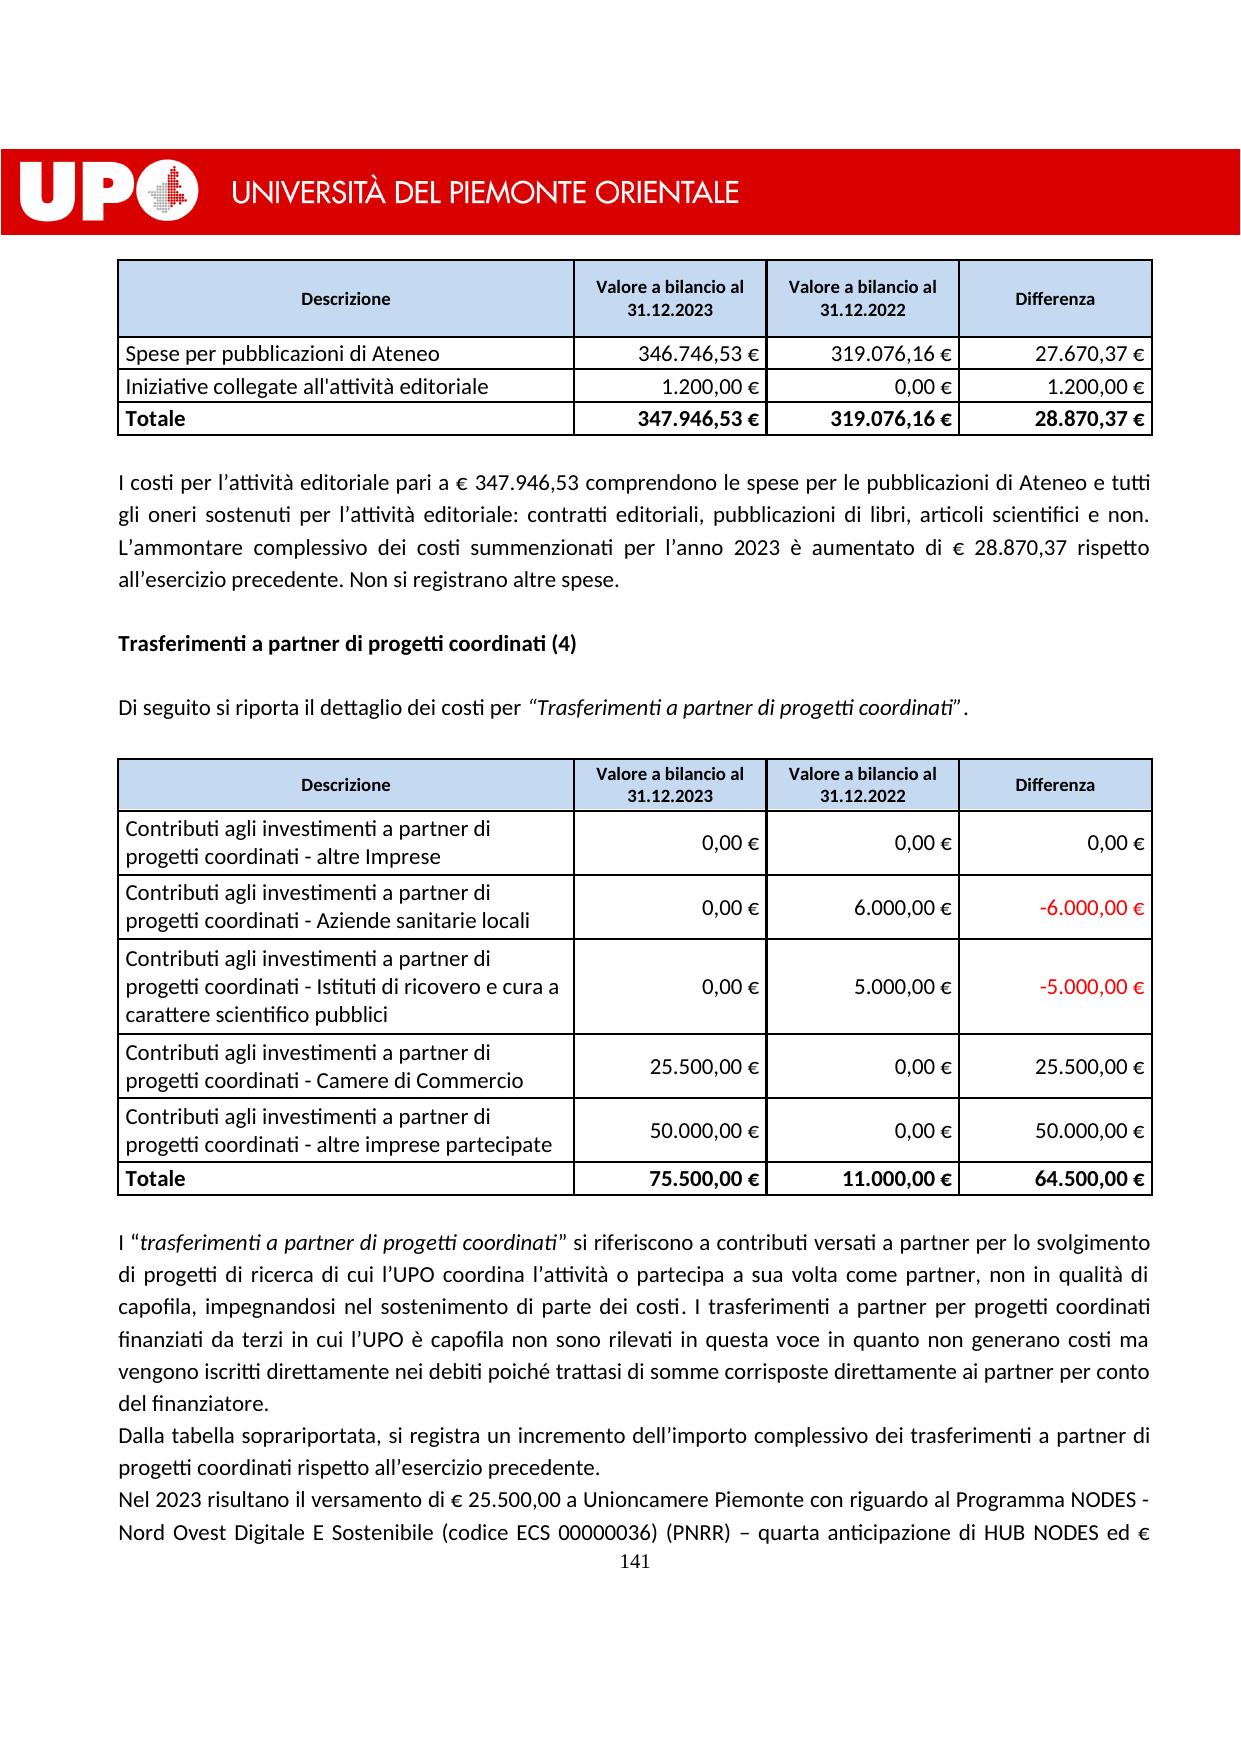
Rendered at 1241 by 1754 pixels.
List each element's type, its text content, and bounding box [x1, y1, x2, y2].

table_cell Contributi agli investimenti a partner di progetti coordinati - Aziende sanitarie locali [119, 876, 573, 938]
table_cell 0,00 € [768, 1035, 958, 1097]
table_header Valore a bilancio al 31.12.2022 [768, 760, 958, 809]
table_header Differenza [960, 261, 1151, 336]
table_cell 0,00 € [768, 1099, 958, 1161]
text Nel 2023 risultano il versamento di € 25.500,00 a Unioncamere Piemonte con riguardo al Programma NODES - Nord Ovest Digitale E Sostenibile (codice ECS 00000036) (PNRR) – quarta anticipazione di HUB NODES ed € [118, 1486, 1152, 1546]
table_cell 0,00 € [960, 812, 1151, 873]
table_cell Contributi agli investimenti a partner di progetti coordinati - Istituti di ricovero e cura a carattere scientifico pubblici [119, 940, 573, 1033]
table_cell 27.670,37 € [960, 338, 1151, 368]
table_cell 347.946,53 € [575, 403, 765, 434]
table_cell 64.500,00 € [960, 1163, 1151, 1194]
table_cell Spese per pubblicazioni di Ateneo [119, 338, 573, 368]
table_cell Totale [119, 1163, 573, 1194]
table_header Descrizione [119, 760, 573, 809]
text I “trasferimenti a partner di progetti coordinati” si riferiscono a contributi versati a partner per lo svolgimento di progetti di ricerca di cui l’UPO coordina l’attività o partecipa a sua volta come partner, non in qualità di capofila, impegnandosi nel sostenimento di parte dei costi. I trasferimenti a partner per progetti coordinati finanziati da terzi in cui l’UPO è capofila non sono rilevati in questa voce in quanto non generano costi ma vengono iscritti direttamente nei debiti poiché trattasi di somme corrisposte direttamente ai partner per conto del finanziatore. [118, 1228, 1152, 1417]
text Di seguito si riporta il dettaglio dei costi per “Trasferimenti a partner di progetti coordinati”. [118, 693, 1152, 722]
table_cell 11.000,00 € [768, 1163, 958, 1194]
table_cell 5.000,00 € [768, 940, 958, 1033]
table_cell -6.000,00 € [960, 876, 1151, 938]
table_cell Totale [119, 403, 573, 434]
text Dalla tabella soprariportata, si registra un incremento dell’importo complessivo dei trasferimenti a partner di progetti coordinati rispetto all’esercizio precedente. [118, 1421, 1152, 1481]
table_cell 0,00 € [768, 812, 958, 873]
table_cell 25.500,00 € [960, 1035, 1151, 1097]
table_cell 0,00 € [575, 812, 765, 873]
table_cell 75.500,00 € [575, 1163, 765, 1194]
table_cell 6.000,00 € [768, 876, 958, 938]
text Trasferimenti a partner di progetti coordinati (4) [118, 629, 1152, 657]
table_header Valore a bilancio al 31.12.2022 [768, 261, 958, 336]
table_cell Contributi agli investimenti a partner di progetti coordinati - Camere di Commercio [119, 1035, 573, 1097]
table_cell 25.500,00 € [575, 1035, 765, 1097]
table_cell 0,00 € [768, 370, 958, 401]
table_header Valore a bilancio al 31.12.2023 [575, 760, 765, 809]
table_cell 346.746,53 € [575, 338, 765, 368]
table_header Differenza [960, 760, 1151, 809]
table_cell 50.000,00 € [960, 1099, 1151, 1161]
table_cell 319.076,16 € [768, 338, 958, 368]
table_cell 0,00 € [575, 876, 765, 938]
table_cell 50.000,00 € [575, 1099, 765, 1161]
text I costi per l’attività editoriale pari a € 347.946,53 comprendono le spese per le pubblicazioni di Ateneo e tutti gli oneri sostenuti per l’attività editoriale: contratti editoriali, pubblicazioni di libri, articoli scientifici e non. L’ammontare complessivo dei costi summenzionati per l’anno 2023 è aumentato di € 28.870,37 rispetto all’esercizio precedente. Non si registrano altre spese. [118, 468, 1152, 593]
table_cell Iniziative collegate all'attività editoriale [119, 370, 573, 401]
table_cell 1.200,00 € [575, 370, 765, 401]
table_cell Contributi agli investimenti a partner di progetti coordinati - altre imprese partecipate [119, 1099, 573, 1161]
table_cell -5.000,00 € [960, 940, 1151, 1033]
table_cell 28.870,37 € [960, 403, 1151, 434]
table_cell 0,00 € [575, 940, 765, 1033]
table_cell Contributi agli investimenti a partner di progetti coordinati - altre Imprese [119, 812, 573, 873]
table_header Descrizione [119, 261, 573, 336]
table_cell 1.200,00 € [960, 370, 1151, 401]
table_header Valore a bilancio al 31.12.2023 [575, 261, 765, 336]
table_cell 319.076,16 € [768, 403, 958, 434]
